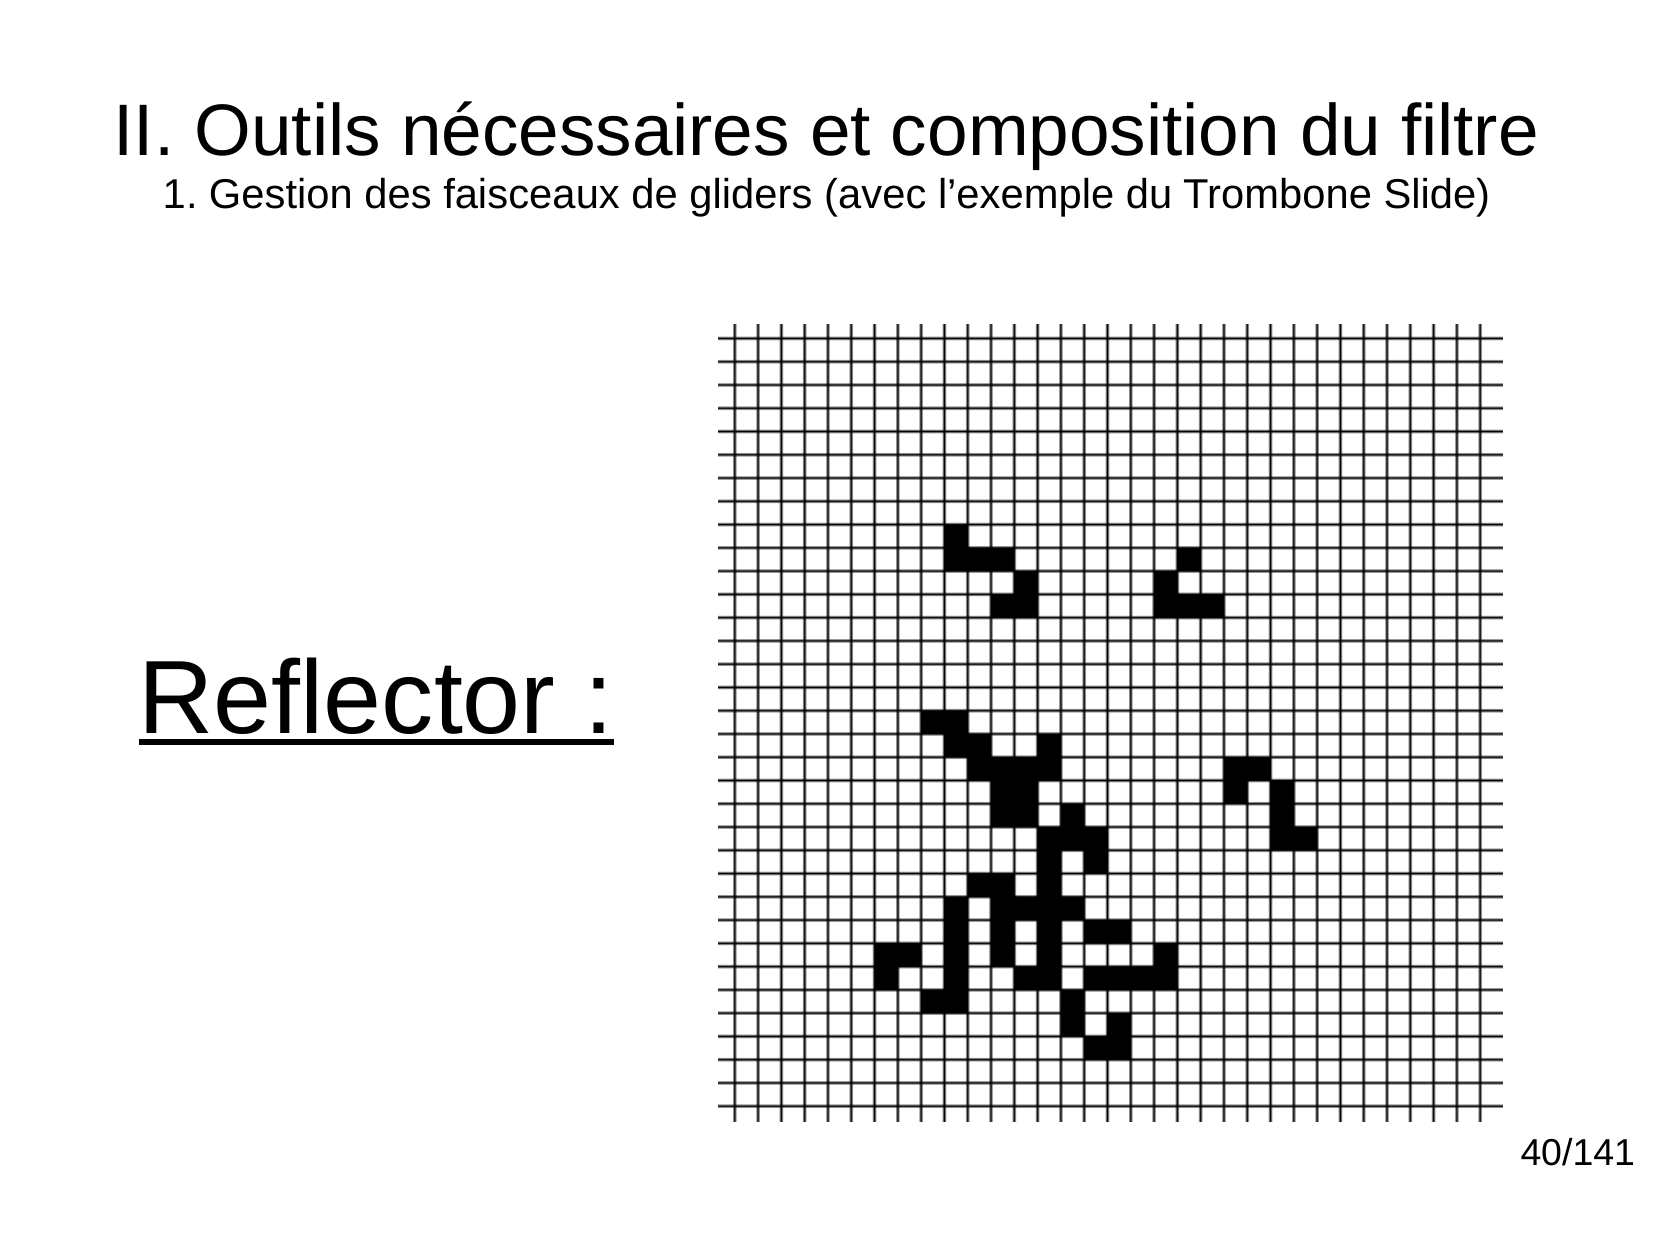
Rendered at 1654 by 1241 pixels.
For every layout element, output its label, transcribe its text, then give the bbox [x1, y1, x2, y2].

text_box Reflector : [124, 631, 629, 763]
text_box <number>/141 [1505, 1124, 1654, 1182]
title II. Outils nécessaires et composition du filtre 1. Gestion des faisceaux de gliders (avec l’exemple du Trombone Slide) [0, 30, 1654, 276]
picture [718, 324, 1503, 1123]
